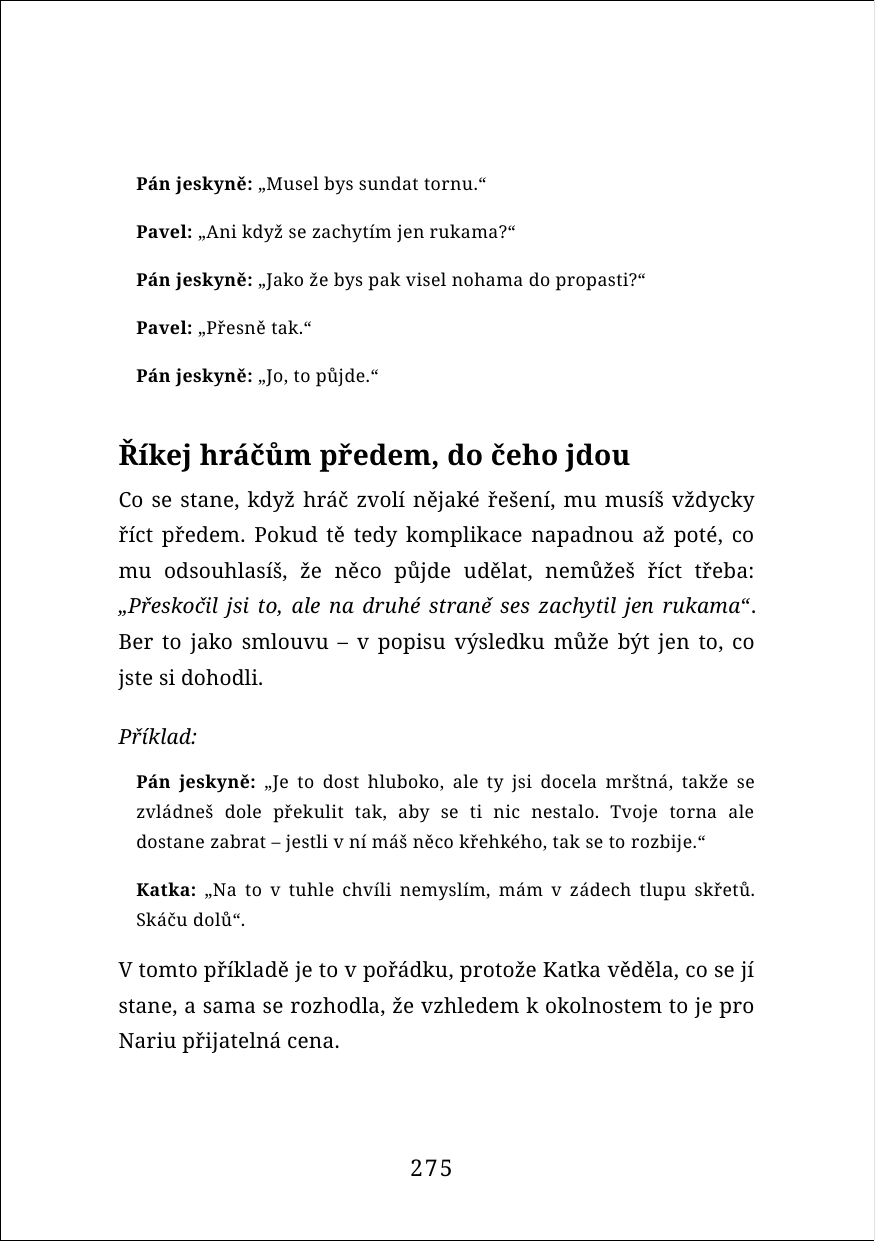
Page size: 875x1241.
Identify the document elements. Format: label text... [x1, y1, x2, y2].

text Co se stane, když hráč zvolí nějaké řešení, mu musíš vždycky říct předem. Pokud tě tedy komplikace napadnou až poté, co mu odsouhlasíš, že něco půjde udělat, nemůžeš říct třeba: „Přeskočil jsi to, ale na druhé straně ses zachytil jen rukama“. Ber to jako smlouvu – v popisu výsledku může být jen to, co jste si dohodli. [118, 485, 756, 691]
text Příklad: [118, 722, 756, 750]
text Katka: „Na to v tuhle chvíli nemyslím, mám v zádech tlupu skřetů. Skáču dolů“. [136, 877, 756, 932]
text Pán jeskyně: „Jako že bys pak visel nohama do propasti?“ [136, 268, 756, 292]
text Pavel: „Ani když se zachytím jen rukama?“ [136, 220, 756, 244]
text Pán jeskyně: „Jo, to půjde.“ [136, 363, 756, 388]
subtitle Říkej hráčům předem, do čeho jdou [118, 435, 756, 473]
text Pán jeskyně: „Je to dost hluboko, ale ty jsi docela mrštná, takže se zvládneš dole překulit tak, aby se ti nic nestalo. Tvoje torna ale dostane zabrat – jestli v ní máš něco křehkého, tak se to rozbije.“ [136, 769, 756, 854]
text Pán jeskyně: „Musel bys sundat tornu.“ [136, 172, 756, 196]
text V tomto příkladě je to v pořádku, protože Katka věděla, co se jí stane, a sama se rozhodla, že vzhledem k okolnostem to je pro Nariu přijatelná cena. [118, 956, 756, 1055]
text Pavel: „Přesně tak.“ [136, 316, 756, 340]
